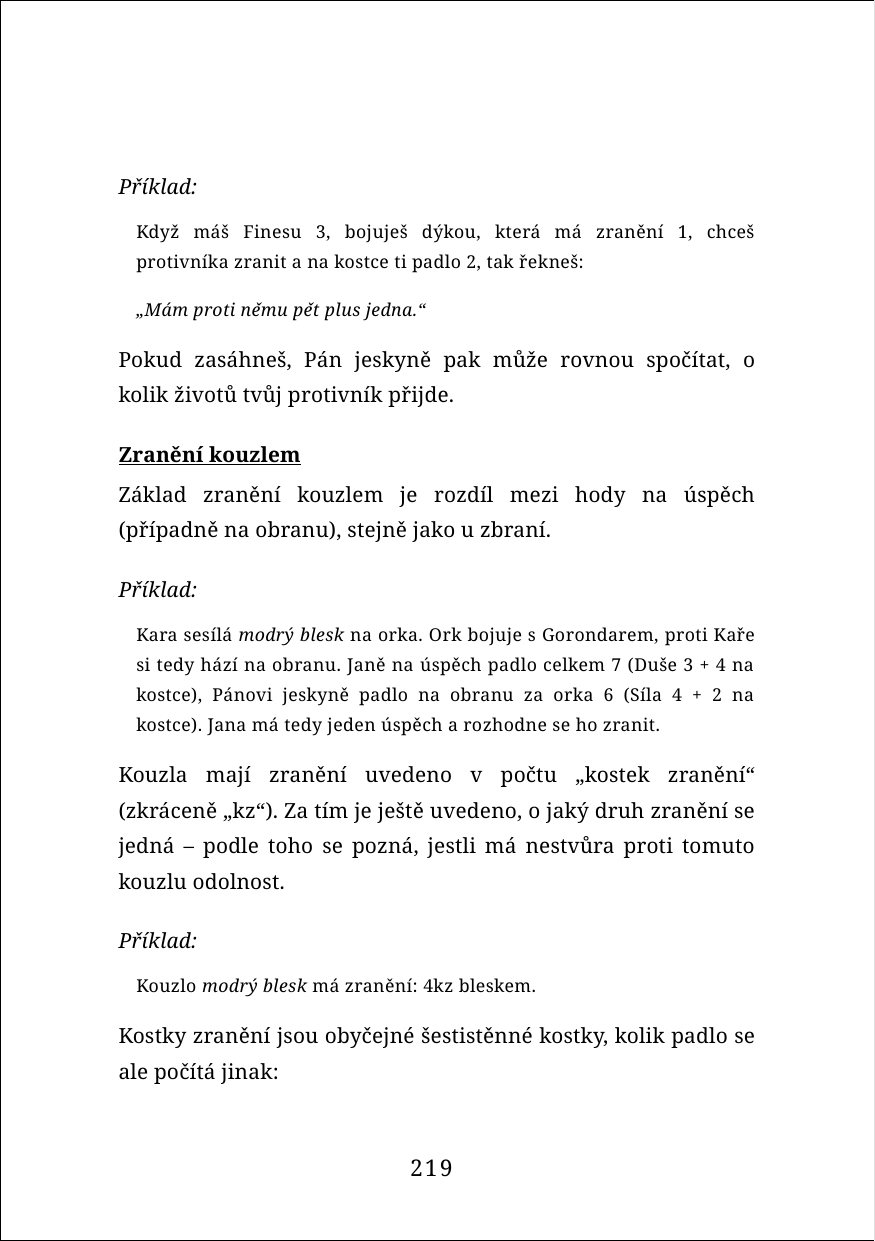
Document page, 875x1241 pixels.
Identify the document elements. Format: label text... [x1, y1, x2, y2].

text Kouzla mají zranění uvedeno v počtu „kostek zranění“ (zkráceně „kz“). Za tím je ještě uvedeno, o jaký druh zranění se jedná – podle toho se pozná, jestli má nestvůra proti tomuto kouzlu odolnost. [118, 761, 756, 896]
text Příklad: [118, 926, 756, 955]
text Základ zranění kouzlem je rozdíl mezi hody na úspěch (případně na obranu), stejně jako u zbraní. [118, 480, 756, 544]
text Kara sesílá modrý blesk na orka. Ork bojuje s Gorondarem, proti Kaře si tedy hází na obranu. Janě na úspěch padlo celkem 7 (Duše 3 + 4 na kostce), Pánovi jeskyně padlo na obranu za orka 6 (Síla 4 + 2 na kostce). Jana má tedy jeden úspěch a rozhodne se ho zranit. [136, 622, 756, 737]
text Kostky zranění jsou obyčejné šestistěnné kostky, kolik padlo se ale počítá jinak: [118, 1021, 756, 1085]
text Pokud zasáhneš, Pán jeskyně pak může rovnou spočítat, o kolik životů tvůj protivník přijde. [118, 345, 756, 409]
text Příklad: [118, 172, 756, 200]
text Kouzlo modrý blesk má zranění: 4kz bleskem. [136, 973, 756, 998]
text Příklad: [118, 575, 756, 603]
text Když máš Finesu 3, bojuješ dýkou, která má zranění 1, chceš protivníka zranit a na kostce ti padlo 2, tak řekneš: [136, 219, 756, 273]
subtitle Zranění kouzlem [118, 440, 756, 468]
text „Mám proti němu pět plus jedna.“ [136, 297, 756, 321]
